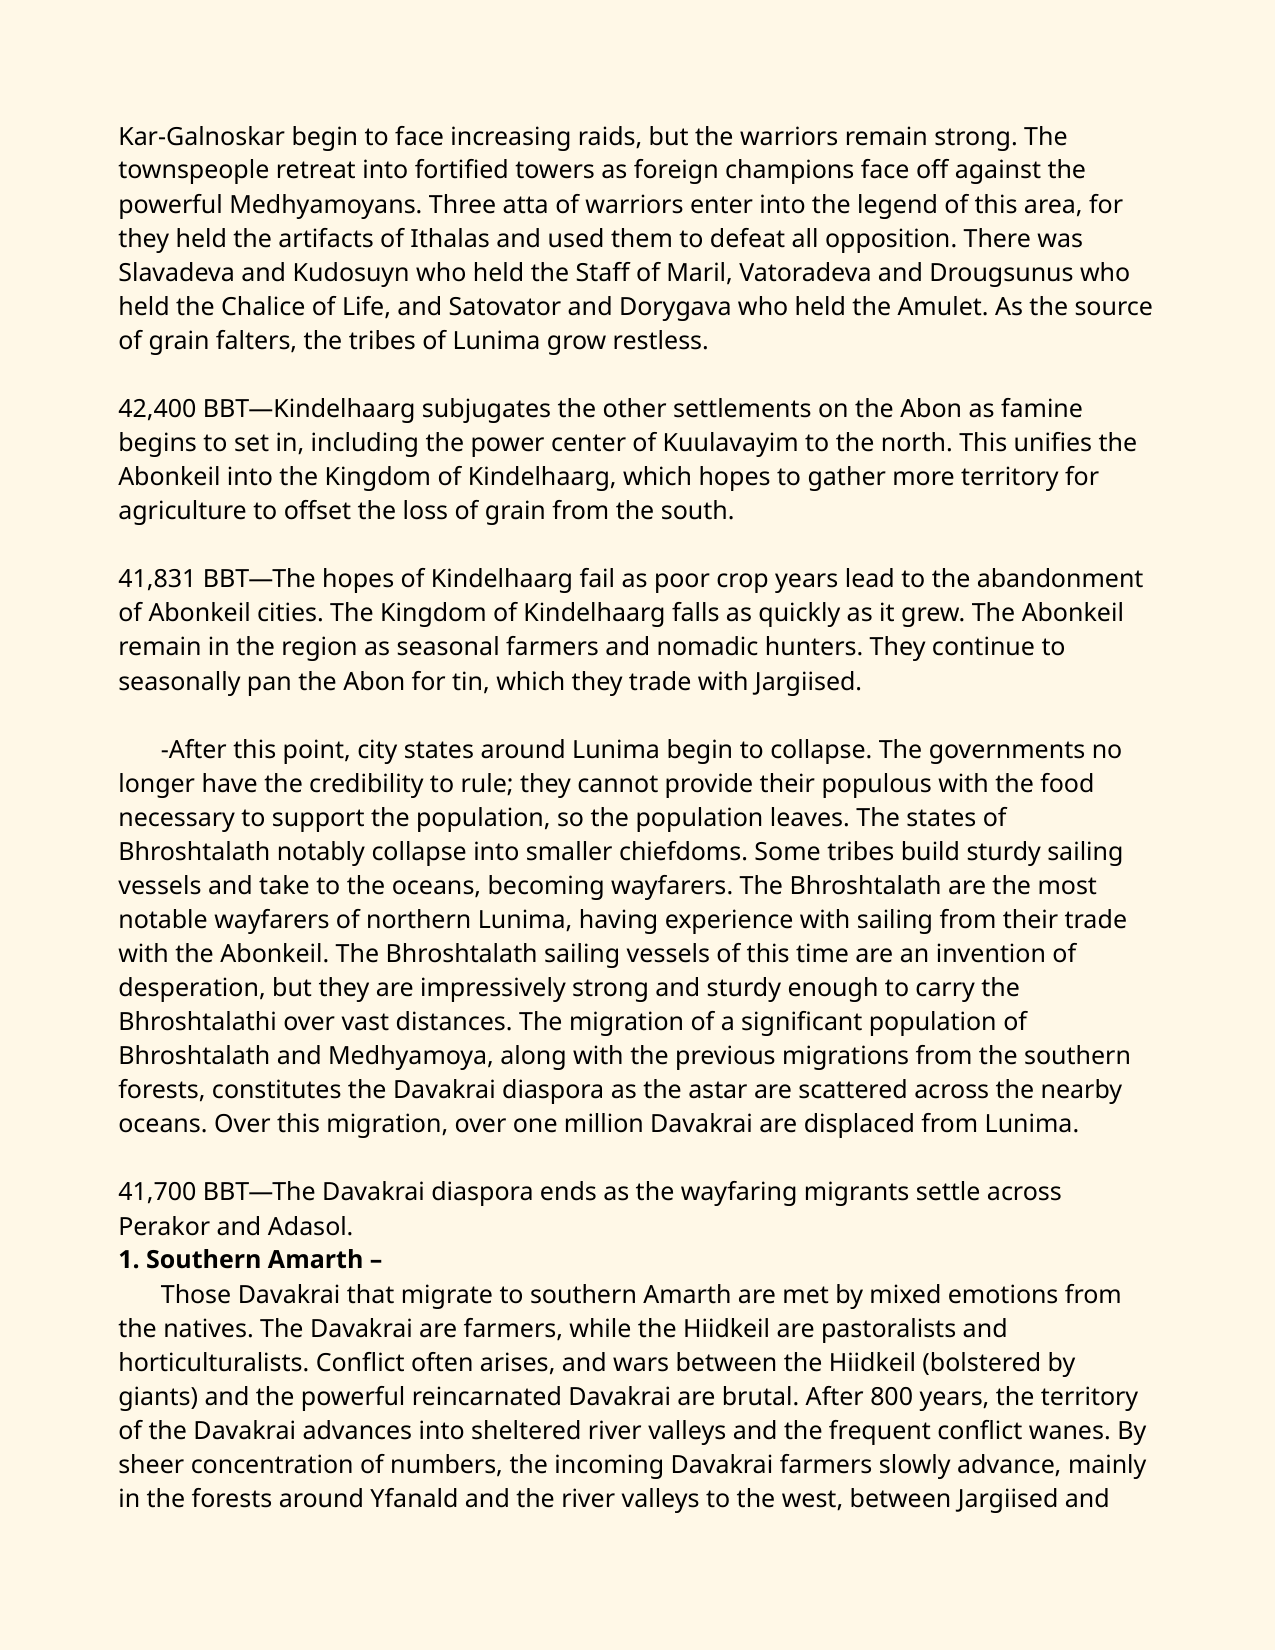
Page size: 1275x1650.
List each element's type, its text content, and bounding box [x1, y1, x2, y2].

text Kar-Galnoskar begin to face increasing raids, but the warriors remain strong. The townspeople retreat into fortified towers as foreign champions face off against the powerful Medhyamoyans. Three atta of warriors enter into the legend of this area, for they held the artifacts of Ithalas and used them to defeat all opposition. There was Slavadeva and Kudosuyn who held the Staff of Maril, Vatoradeva and Drougsunus who held the Chalice of Life, and Satovator and Dorygava who held the Amulet. As the source of grain falters, the tribes of Lunima grow restless. [118, 118, 1157, 357]
text 42,400 BBT—Kindelhaarg subjugates the other settlements on the Abon as famine begins to set in, including the power center of Kuulavayim to the north. This unifies the Abonkeil into the Kingdom of Kindelhaarg, which hopes to gather more territory for agriculture to offset the loss of grain from the south. [118, 391, 1157, 527]
text Those Davakrai that migrate to southern Amarth are met by mixed emotions from the natives. The Davakrai are farmers, while the Hiidkeil are pastoralists and horticulturalists. Conflict often arises, and wars between the Hiidkeil (bolstered by giants) and the powerful reincarnated Davakrai are brutal. After 800 years, the territory of the Davakrai advances into sheltered river valleys and the frequent conflict wanes. By sheer concentration of numbers, the incoming Davakrai farmers slowly advance, mainly in the forests around Yfanald and the river valleys to the west, between Jargiised and [118, 1276, 1157, 1515]
text 1. Southern Amarth – [118, 1242, 1157, 1276]
text 41,831 BBT—The hopes of Kindelhaarg fail as poor crop years lead to the abandonment of Abonkeil cities. The Kingdom of Kindelhaarg falls as quickly as it grew. The Abonkeil remain in the region as seasonal farmers and nomadic hunters. They continue to seasonally pan the Abon for tin, which they trade with Jargiised. [118, 561, 1157, 697]
text -After this point, city states around Lunima begin to collapse. The governments no longer have the credibility to rule; they cannot provide their populous with the food necessary to support the population, so the population leaves. The states of Bhroshtalath notably collapse into smaller chiefdoms. Some tribes build sturdy sailing vessels and take to the oceans, becoming wayfarers. The Bhroshtalath are the most notable wayfarers of northern Lunima, having experience with sailing from their trade with the Abonkeil. The Bhroshtalath sailing vessels of this time are an invention of desperation, but they are impressively strong and sturdy enough to carry the Bhroshtalathi over vast distances. The migration of a significant population of Bhroshtalath and Medhyamoya, along with the previous migrations from the southern forests, constitutes the Davakrai diaspora as the astar are scattered across the nearby oceans. Over this migration, over one million Davakrai are displaced from Lunima. [118, 731, 1157, 1140]
text 41,700 BBT—The Davakrai diaspora ends as the wayfaring migrants settle across Perakor and Adasol. [118, 1174, 1157, 1242]
